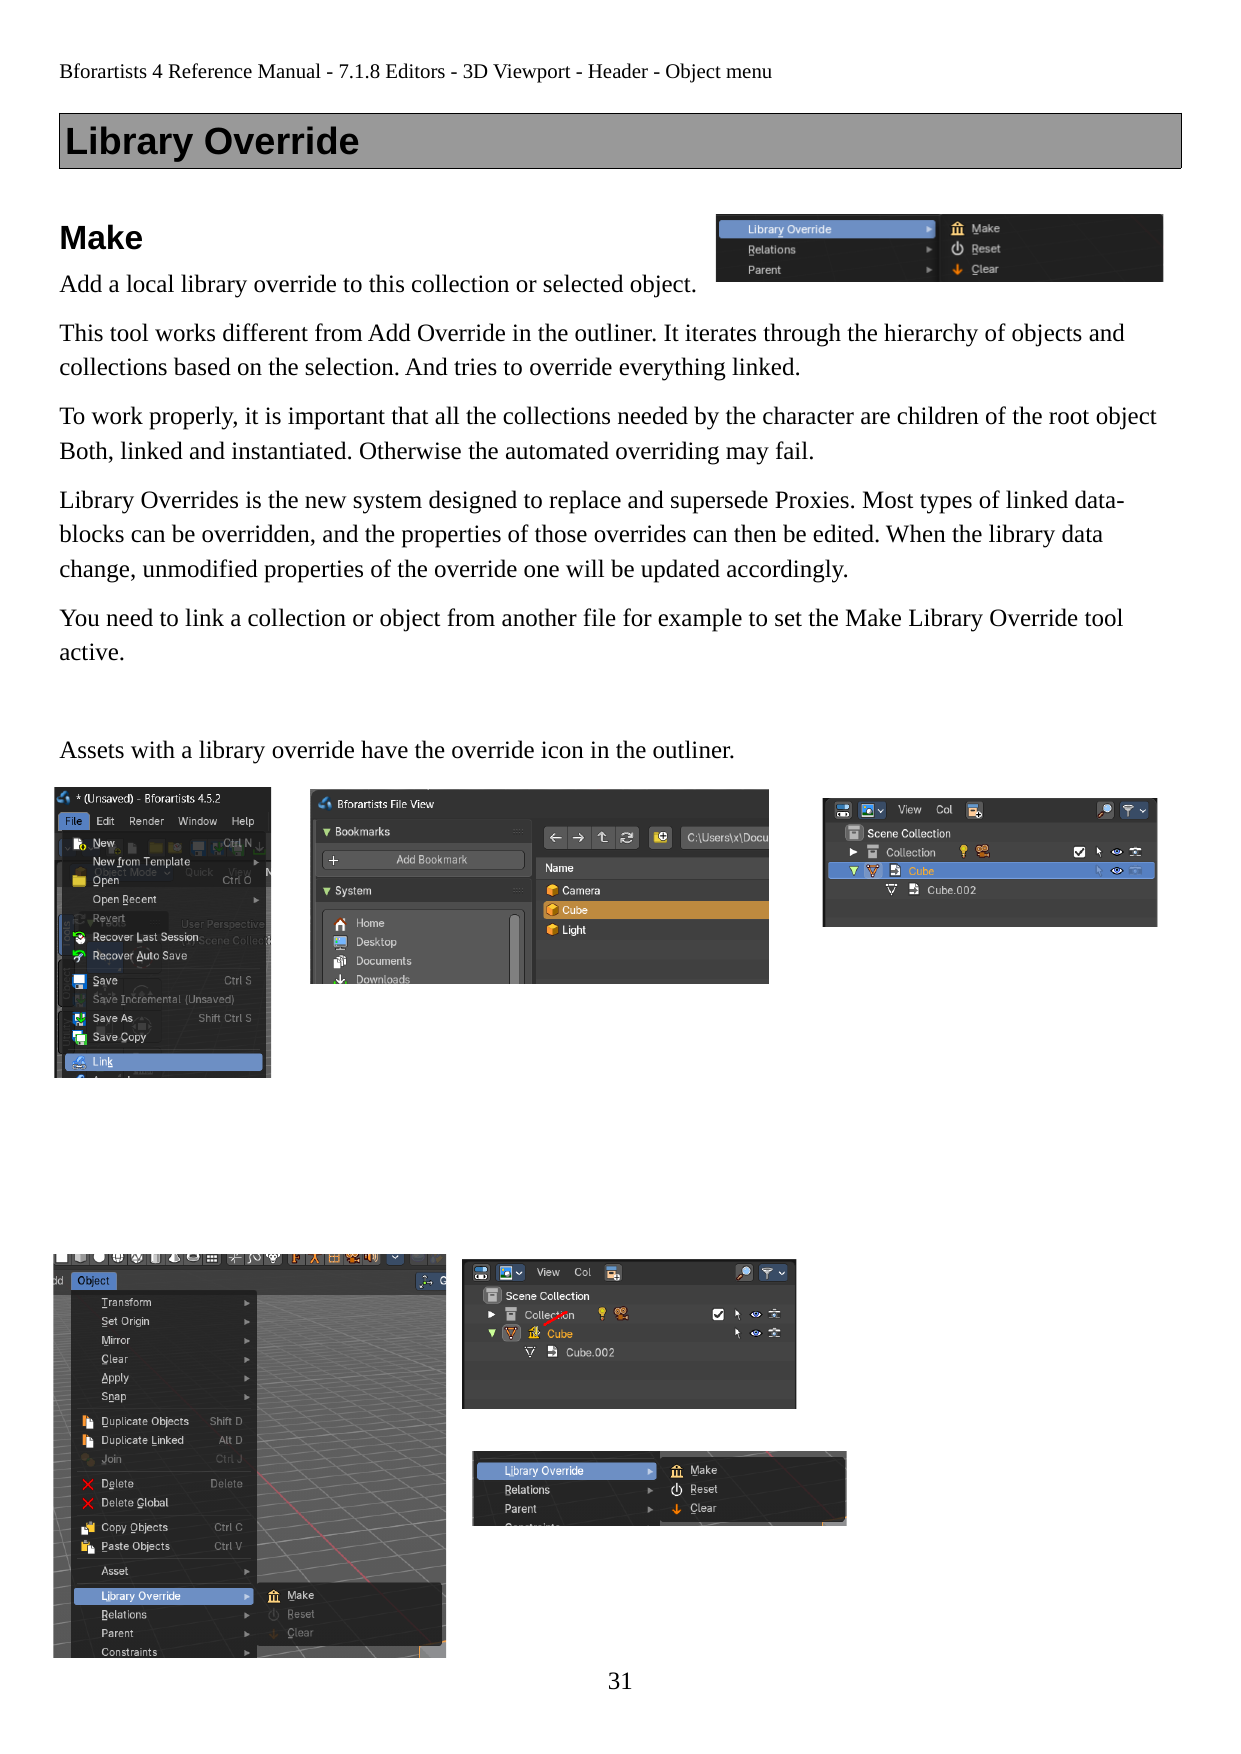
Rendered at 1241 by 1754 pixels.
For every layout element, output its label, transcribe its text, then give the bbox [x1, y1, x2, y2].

picture [462, 1259, 797, 1409]
picture [472, 1451, 847, 1526]
subtitle [1164, 217, 1181, 256]
text To work properly, it is important that all the collections needed by the character are children of the root object Both, linked and instantiated. Otherwise the automated overriding may fail. [59, 401, 1181, 464]
table_header Library Override [60, 114, 1181, 168]
text This tool works different from Add Override in the outliner. It iterates through the hierarchy of objects and collections based on the selection. And tries to override everything linked. [59, 318, 1181, 381]
picture [822, 798, 1158, 927]
text You need to link a collection or object from another file for example to set the Make Library Override tool active. [59, 603, 1181, 666]
subtitle Make [59, 217, 715, 256]
picture [310, 789, 769, 984]
picture [54, 787, 272, 1078]
text Add a local library override to this collection or selected object. [59, 269, 1181, 297]
picture [53, 1254, 447, 1658]
text Assets with a library override have the override icon in the outliner. [59, 735, 1181, 764]
text Library Overrides is the new system designed to replace and supersede Proxies. Most types of linked data-blocks can be overridden, and the properties of those overrides can then be edited. When the library data change, unmodified properties of the override one will be updated accordingly. [59, 485, 1181, 582]
picture [715, 214, 1164, 282]
